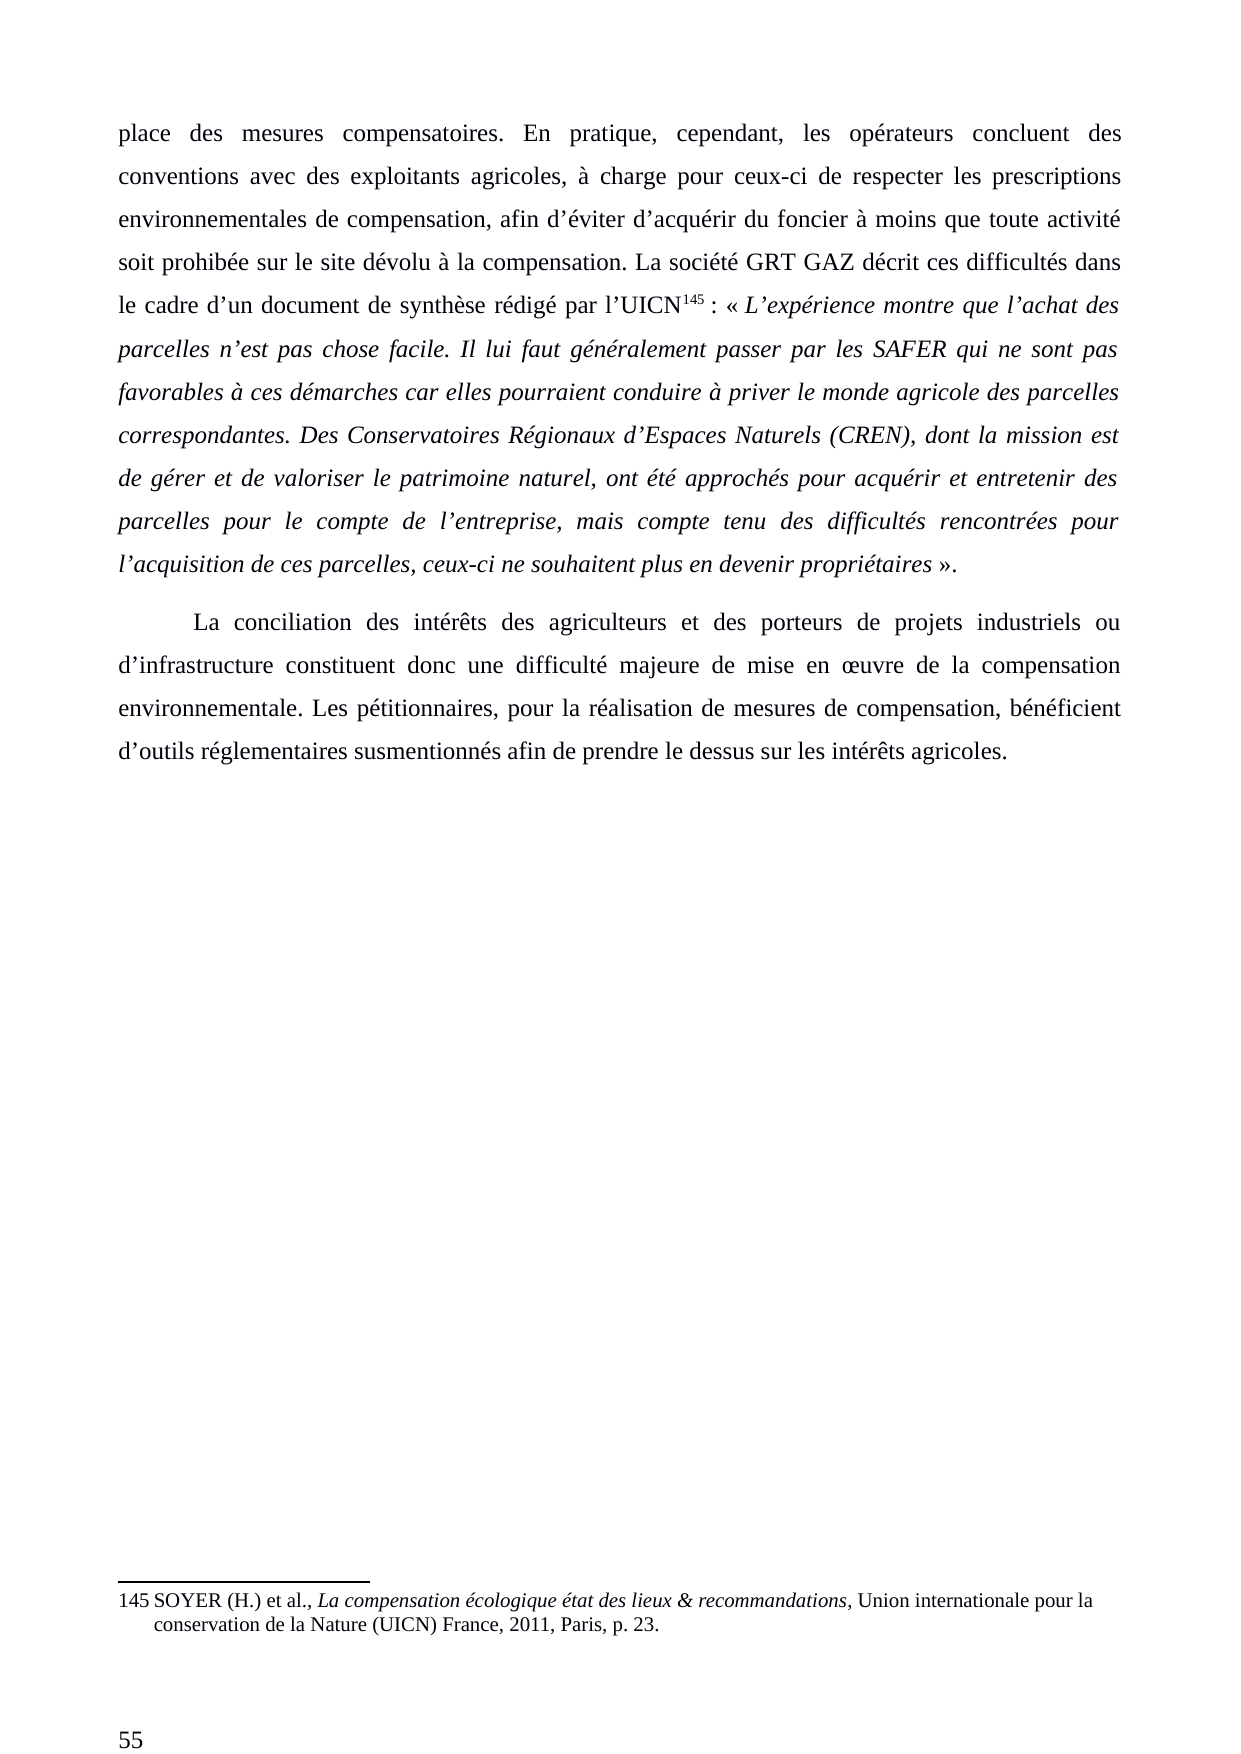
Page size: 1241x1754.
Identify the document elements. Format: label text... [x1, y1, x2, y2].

text SOYER (H.) et al., La compensation écologique état des lieux & recommandations, Union internationale pour la conservation de la Nature (UICN) France, 2011, Paris, p. 23. [118, 1588, 1122, 1636]
text place des mesures compensatoires. En pratique, cependant, les opérateurs concluent des conventions avec des exploitants agricoles, à charge pour ceux-ci de respecter les prescriptions environnementales de compensation, afin d’éviter d’acquérir du foncier à moins que toute activité soit prohibée sur le site dévolu à la compensation. La société GRT GAZ décrit ces difficultés dans le cadre d’un document de synthèse rédigé par l’UICN : « L’expérience montre que l’achat des parcelles n’est pas chose facile. Il lui faut généralement passer par les SAFER qui ne sont pas favorables à ces démarches car elles pourraient conduire à priver le monde agricole des parcelles correspondantes. Des Conservatoires Régionaux d’Espaces Naturels (CREN), dont la mission est de gérer et de valoriser le patrimoine naturel, ont été approchés pour acquérir et entretenir des parcelles pour le compte de l’entreprise, mais compte tenu des difficultés rencontrées pour l’acquisition de ces parcelles, ceux-ci ne souhaitent plus en devenir propriétaires ». [118, 118, 1122, 578]
text La conciliation des intérêts des agriculteurs et des porteurs de projets industriels ou d’infrastructure constituent donc une difficulté majeure de mise en œuvre de la compensation environnementale. Les pétitionnaires, pour la réalisation de mesures de compensation, bénéficient d’outils réglementaires susmentionnés afin de prendre le dessus sur les intérêts agricoles. [118, 607, 1122, 765]
